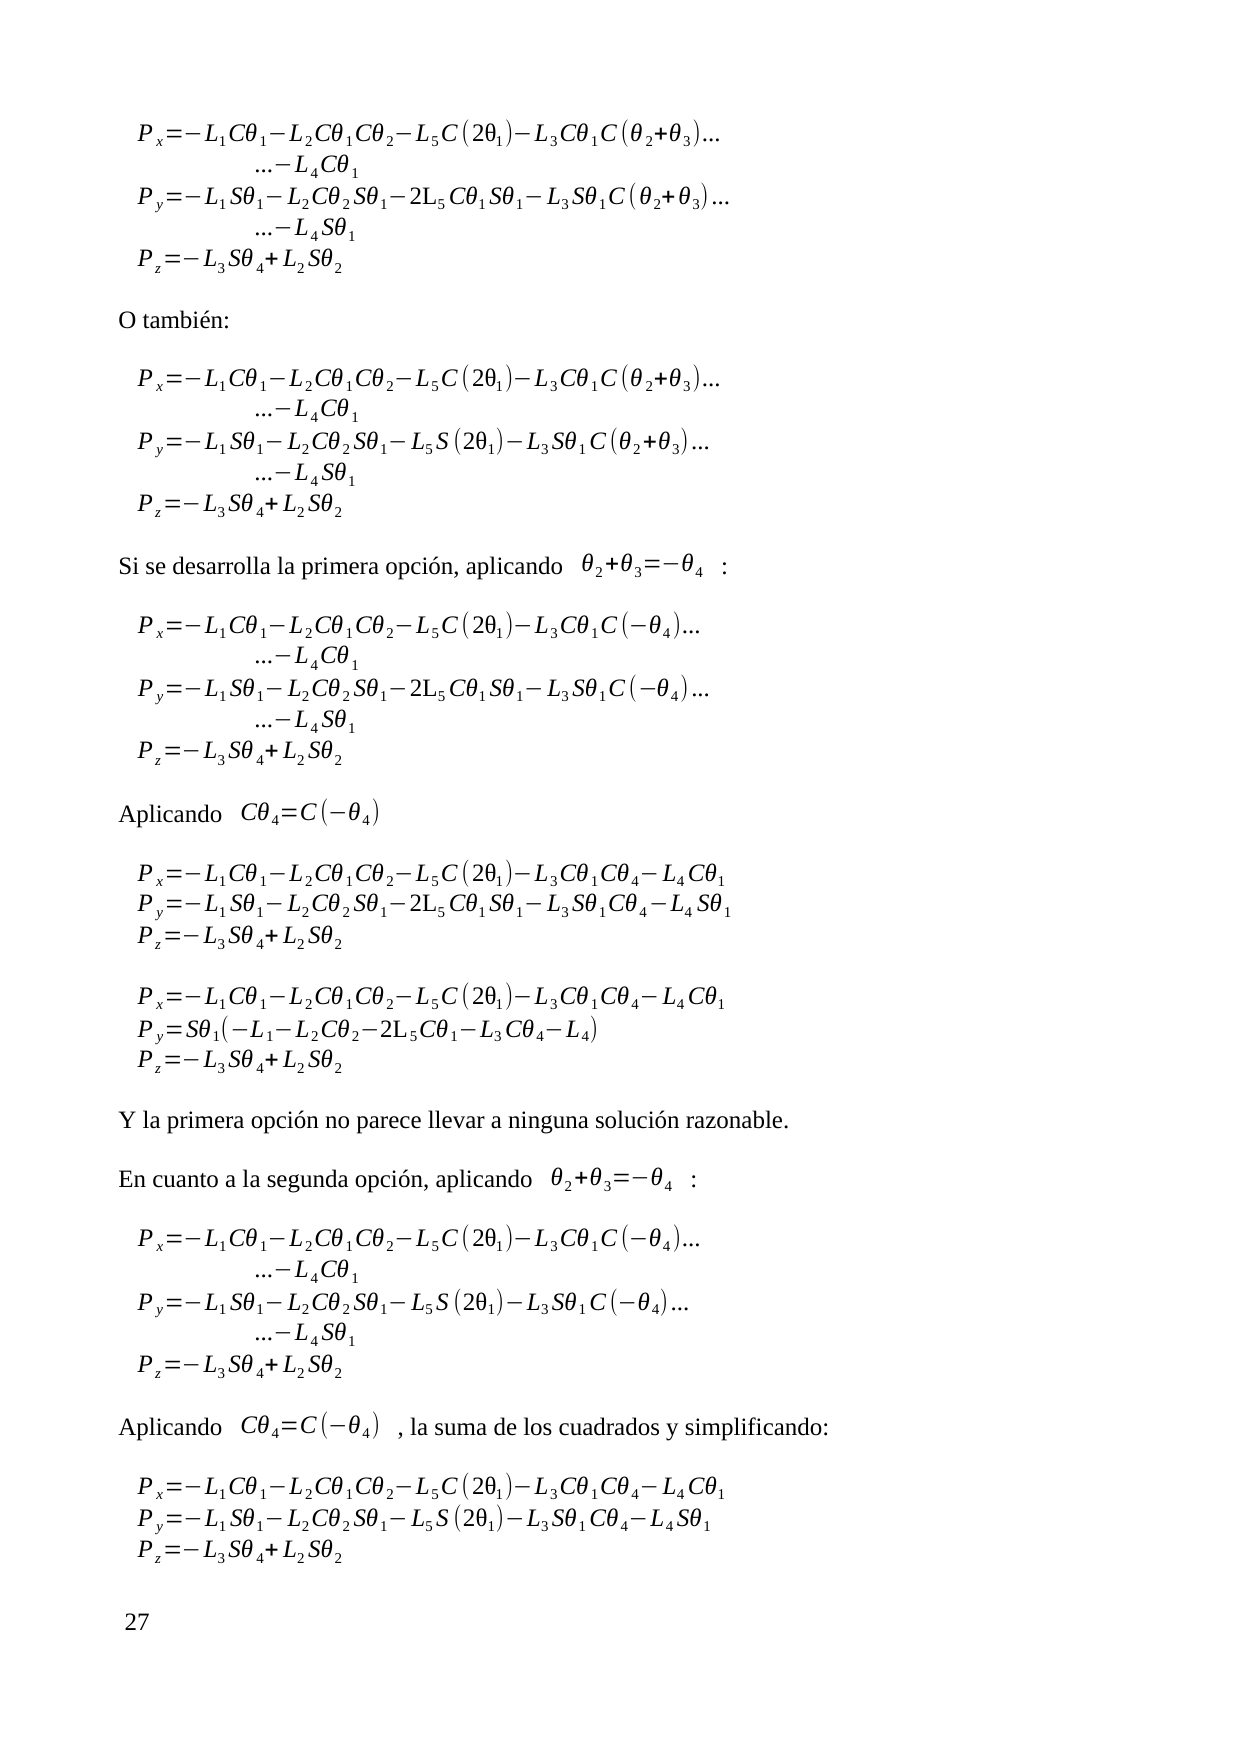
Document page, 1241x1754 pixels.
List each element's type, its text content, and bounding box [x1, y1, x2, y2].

text Si se desarrolla la primera opción, aplicando: [118, 550, 1122, 581]
text En cuanto a la segunda opción, aplicando: [118, 1163, 1122, 1194]
text Y la primera opción no parece llevar a ninguna solución razonable. [118, 1106, 1122, 1134]
text Aplicando [118, 797, 1122, 829]
text O también: [118, 305, 1122, 334]
text Aplicando, la suma de los cuadrados y simplificando: [118, 1410, 1122, 1442]
